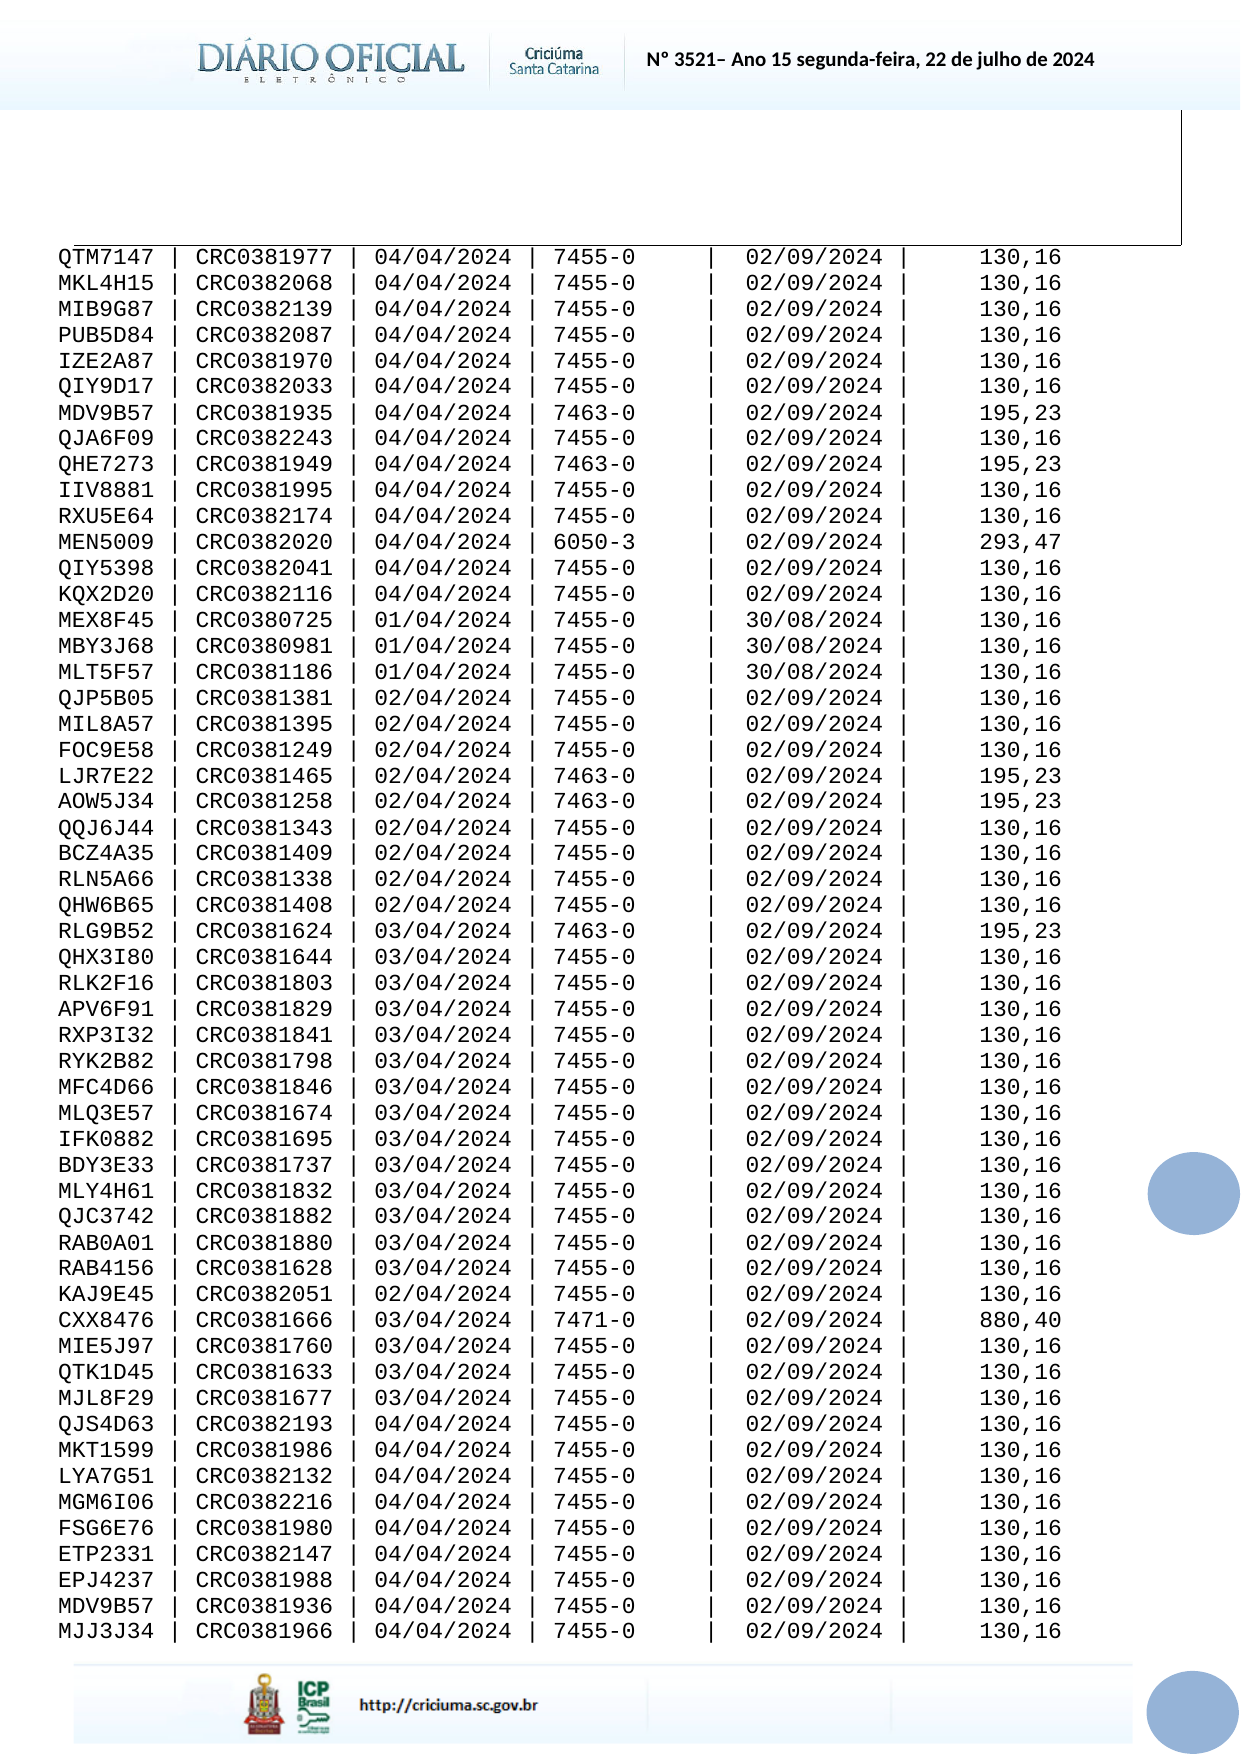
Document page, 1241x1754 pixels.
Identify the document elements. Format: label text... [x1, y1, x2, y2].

text RLN5A66 | CRC0381338 | 02/04/2024 | 7455-0 | 02/09/2024 | 130,16 [44, 868, 1181, 894]
text LYA7G51 | CRC0382132 | 04/04/2024 | 7455-0 | 02/09/2024 | 130,16 [44, 1464, 1181, 1490]
text IIV8881 | CRC0381995 | 04/04/2024 | 7455-0 | 02/09/2024 | 130,16 [44, 479, 1181, 504]
text QJS4D63 | CRC0382193 | 04/04/2024 | 7455-0 | 02/09/2024 | 130,16 [44, 1412, 1181, 1438]
text BCZ4A35 | CRC0381409 | 02/04/2024 | 7455-0 | 02/09/2024 | 130,16 [44, 842, 1181, 868]
text FSG6E76 | CRC0381980 | 04/04/2024 | 7455-0 | 02/09/2024 | 130,16 [44, 1516, 1181, 1542]
text KAJ9E45 | CRC0382051 | 02/04/2024 | 7455-0 | 02/09/2024 | 130,16 [44, 1283, 1181, 1309]
text MJJ3J34 | CRC0381966 | 04/04/2024 | 7455-0 | 02/09/2024 | 130,16 [44, 1620, 1181, 1646]
text RYK2B82 | CRC0381798 | 03/04/2024 | 7455-0 | 02/09/2024 | 130,16 [44, 1049, 1181, 1075]
text KQX2D20 | CRC0382116 | 04/04/2024 | 7455-0 | 02/09/2024 | 130,16 [44, 582, 1181, 608]
text MKT1599 | CRC0381986 | 04/04/2024 | 7455-0 | 02/09/2024 | 130,16 [44, 1438, 1181, 1464]
text QTK1D45 | CRC0381633 | 03/04/2024 | 7455-0 | 02/09/2024 | 130,16 [44, 1361, 1181, 1386]
text QIY9D17 | CRC0382033 | 04/04/2024 | 7455-0 | 02/09/2024 | 130,16 [44, 375, 1181, 401]
text PUB5D84 | CRC0382087 | 04/04/2024 | 7455-0 | 02/09/2024 | 130,16 [44, 323, 1181, 349]
text MIB9G87 | CRC0382139 | 04/04/2024 | 7455-0 | 02/09/2024 | 130,16 [44, 297, 1181, 323]
text MBY3J68 | CRC0380981 | 01/04/2024 | 7455-0 | 30/08/2024 | 130,16 [44, 634, 1181, 660]
text IFK0882 | CRC0381695 | 03/04/2024 | 7455-0 | 02/09/2024 | 130,16 [44, 1127, 1181, 1153]
text MIE5J97 | CRC0381760 | 03/04/2024 | 7455-0 | 02/09/2024 | 130,16 [44, 1334, 1181, 1361]
text MGM6I06 | CRC0382216 | 04/04/2024 | 7455-0 | 02/09/2024 | 130,16 [44, 1490, 1181, 1516]
text BDY3E33 | CRC0381737 | 03/04/2024 | 7455-0 | 02/09/2024 | 130,16 [44, 1153, 1180, 1179]
text MEX8F45 | CRC0380725 | 01/04/2024 | 7455-0 | 30/08/2024 | 130,16 [44, 608, 1181, 634]
text QJC3742 | CRC0381882 | 03/04/2024 | 7455-0 | 02/09/2024 | 130,16 [44, 1205, 1171, 1231]
text FOC9E58 | CRC0381249 | 02/04/2024 | 7455-0 | 02/09/2024 | 130,16 [44, 738, 1181, 764]
text MFC4D66 | CRC0381846 | 03/04/2024 | 7455-0 | 02/09/2024 | 130,16 [44, 1075, 1181, 1101]
text QQJ6J44 | CRC0381343 | 02/04/2024 | 7455-0 | 02/09/2024 | 130,16 [44, 816, 1181, 842]
text QTM7147 | CRC0381977 | 04/04/2024 | 7455-0 | 02/09/2024 | 130,16 [44, 245, 1181, 271]
text MLY4H61 | CRC0381832 | 03/04/2024 | 7455-0 | 02/09/2024 | 130,16 [44, 1179, 1150, 1205]
text RLG9B52 | CRC0381624 | 03/04/2024 | 7463-0 | 02/09/2024 | 195,23 [44, 919, 1181, 946]
text MJL8F29 | CRC0381677 | 03/04/2024 | 7455-0 | 02/09/2024 | 130,16 [44, 1386, 1181, 1412]
text RLK2F16 | CRC0381803 | 03/04/2024 | 7455-0 | 02/09/2024 | 130,16 [44, 971, 1181, 997]
text MDV9B57 | CRC0381935 | 04/04/2024 | 7463-0 | 02/09/2024 | 195,23 [44, 401, 1181, 427]
text MLQ3E57 | CRC0381674 | 03/04/2024 | 7455-0 | 02/09/2024 | 130,16 [44, 1101, 1181, 1127]
text CXX8476 | CRC0381666 | 03/04/2024 | 7471-0 | 02/09/2024 | 880,40 [44, 1309, 1181, 1334]
text ETP2331 | CRC0382147 | 04/04/2024 | 7455-0 | 02/09/2024 | 130,16 [44, 1542, 1181, 1568]
text MIL8A57 | CRC0381395 | 02/04/2024 | 7455-0 | 02/09/2024 | 130,16 [44, 712, 1181, 738]
text RAB4156 | CRC0381628 | 03/04/2024 | 7455-0 | 02/09/2024 | 130,16 [44, 1257, 1181, 1283]
text APV6F91 | CRC0381829 | 03/04/2024 | 7455-0 | 02/09/2024 | 130,16 [44, 997, 1181, 1023]
text IZE2A87 | CRC0381970 | 04/04/2024 | 7455-0 | 02/09/2024 | 130,16 [44, 349, 1181, 375]
text QHW6B65 | CRC0381408 | 02/04/2024 | 7455-0 | 02/09/2024 | 130,16 [44, 894, 1181, 919]
text LJR7E22 | CRC0381465 | 02/04/2024 | 7463-0 | 02/09/2024 | 195,23 [44, 764, 1181, 790]
text RAB0A01 | CRC0381880 | 03/04/2024 | 7455-0 | 02/09/2024 | 130,16 [44, 1231, 1181, 1257]
text QHE7273 | CRC0381949 | 04/04/2024 | 7463-0 | 02/09/2024 | 195,23 [44, 453, 1181, 479]
text QJA6F09 | CRC0382243 | 04/04/2024 | 7455-0 | 02/09/2024 | 130,16 [44, 427, 1181, 453]
text RXU5E64 | CRC0382174 | 04/04/2024 | 7455-0 | 02/09/2024 | 130,16 [44, 504, 1181, 531]
text AOW5J34 | CRC0381258 | 02/04/2024 | 7463-0 | 02/09/2024 | 195,23 [44, 790, 1181, 816]
text MDV9B57 | CRC0381936 | 04/04/2024 | 7455-0 | 02/09/2024 | 130,16 [44, 1594, 1181, 1620]
text QHX3I80 | CRC0381644 | 03/04/2024 | 7455-0 | 02/09/2024 | 130,16 [44, 946, 1181, 971]
text QIY5398 | CRC0382041 | 04/04/2024 | 7455-0 | 02/09/2024 | 130,16 [44, 556, 1181, 582]
text EPJ4237 | CRC0381988 | 04/04/2024 | 7455-0 | 02/09/2024 | 130,16 [44, 1568, 1181, 1594]
text MKL4H15 | CRC0382068 | 04/04/2024 | 7455-0 | 02/09/2024 | 130,16 [44, 271, 1181, 297]
text QJP5B05 | CRC0381381 | 02/04/2024 | 7455-0 | 02/09/2024 | 130,16 [44, 686, 1181, 712]
text RXP3I32 | CRC0381841 | 03/04/2024 | 7455-0 | 02/09/2024 | 130,16 [44, 1023, 1181, 1049]
text MEN5009 | CRC0382020 | 04/04/2024 | 6050-3 | 02/09/2024 | 293,47 [44, 531, 1181, 556]
text MLT5F57 | CRC0381186 | 01/04/2024 | 7455-0 | 30/08/2024 | 130,16 [44, 660, 1181, 686]
